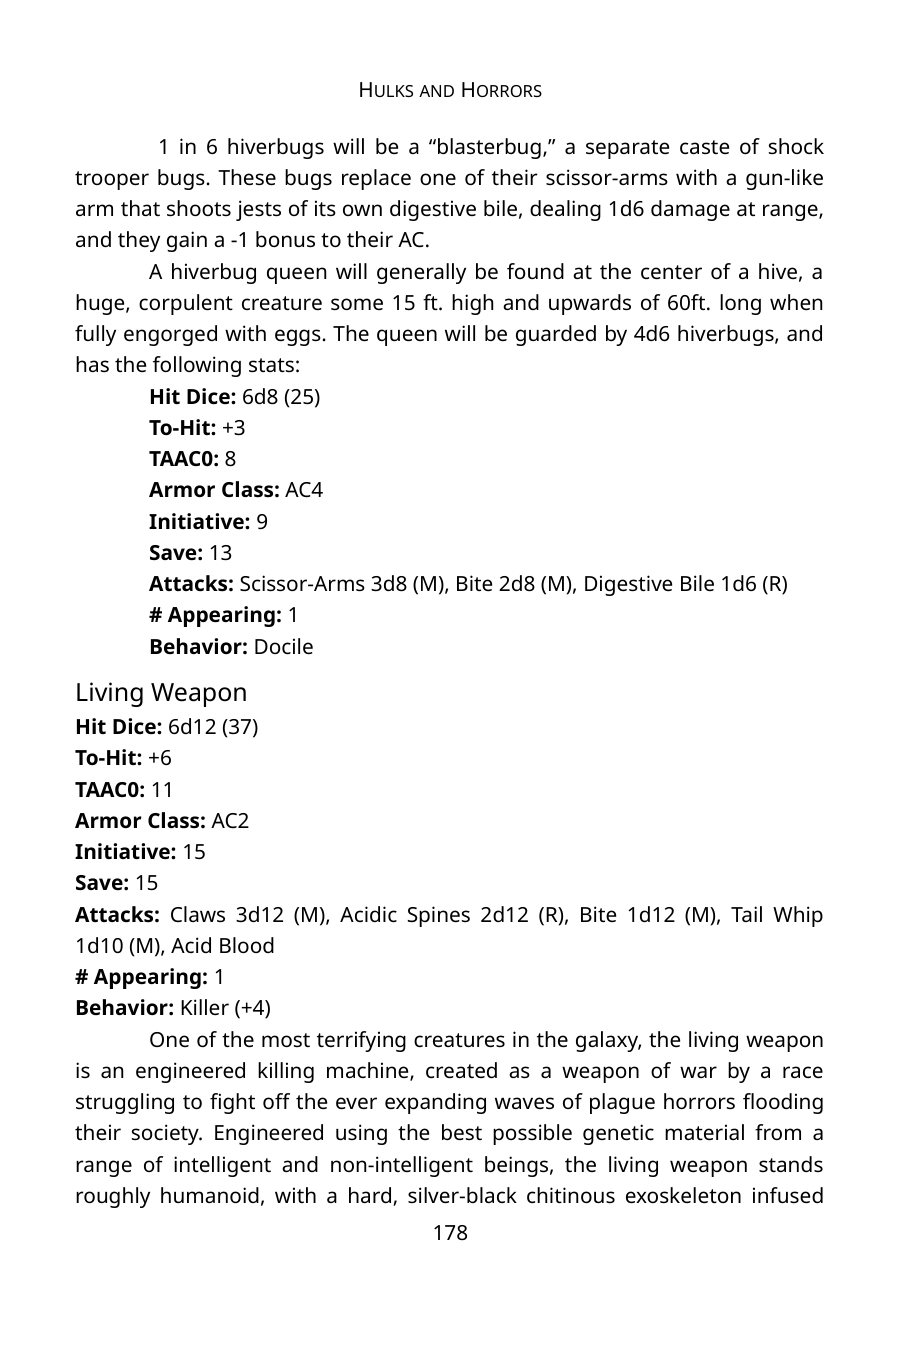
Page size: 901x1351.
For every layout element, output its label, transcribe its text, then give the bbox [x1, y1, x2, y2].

text Behavior: Killer (+4) [75, 993, 825, 1022]
subtitle Living Weapon [75, 675, 825, 709]
text One of the most terrifying creatures in the galaxy, the living weapon is an engineered killing machine, created as a weapon of war by a race struggling to fight off the ever expanding waves of plague horrors flooding their society. Engineered using the best possible genetic material from a range of intelligent and non-intelligent beings, the living weapon stands roughly humanoid, with a hard, silver-black chitinous exoskeleton infused [75, 1025, 825, 1209]
text Attacks: Scissor-Arms 3d8 (M), Bite 2d8 (M), Digestive Bile 1d6 (R) [149, 569, 825, 598]
text A hiverbug queen will generally be found at the center of a hive, a huge, corpulent creature some 15 ft. high and upwards of 60ft. long when fully engorged with eggs. The queen will be guarded by 4d6 hiverbugs, and has the following stats: [75, 257, 825, 379]
text Behavior: Docile [149, 632, 825, 660]
text Armor Class: AC4 [149, 476, 825, 504]
text Initiative: 15 [75, 837, 825, 866]
text To-Hit: +3 [149, 413, 825, 442]
text Attacks: Claws 3d12 (M), Acidic Spines 2d12 (R), Bite 1d12 (M), Tail Whip 1d10 (M), Acid Blood [75, 900, 825, 959]
text TAAC0: 8 [149, 444, 825, 473]
text 1 in 6 hiverbugs will be a “blasterbug,” a separate caste of shock trooper bugs. These bugs replace one of their scissor-arms with a gun-like arm that shoots jests of its own digestive bile, dealing 1d6 damage at range, and they gain a -1 bonus to their AC. [75, 132, 825, 254]
text Save: 13 [149, 538, 825, 567]
text Initiative: 9 [149, 507, 825, 535]
text To-Hit: +6 [75, 743, 825, 772]
text Hit Dice: 6d8 (25) [149, 382, 825, 410]
text Armor Class: AC2 [75, 806, 825, 834]
text Save: 15 [75, 868, 825, 897]
text Hit Dice: 6d12 (37) [75, 712, 825, 741]
text TAAC0: 11 [75, 775, 825, 803]
text # Appearing: 1 [75, 962, 825, 991]
text # Appearing: 1 [149, 601, 825, 629]
